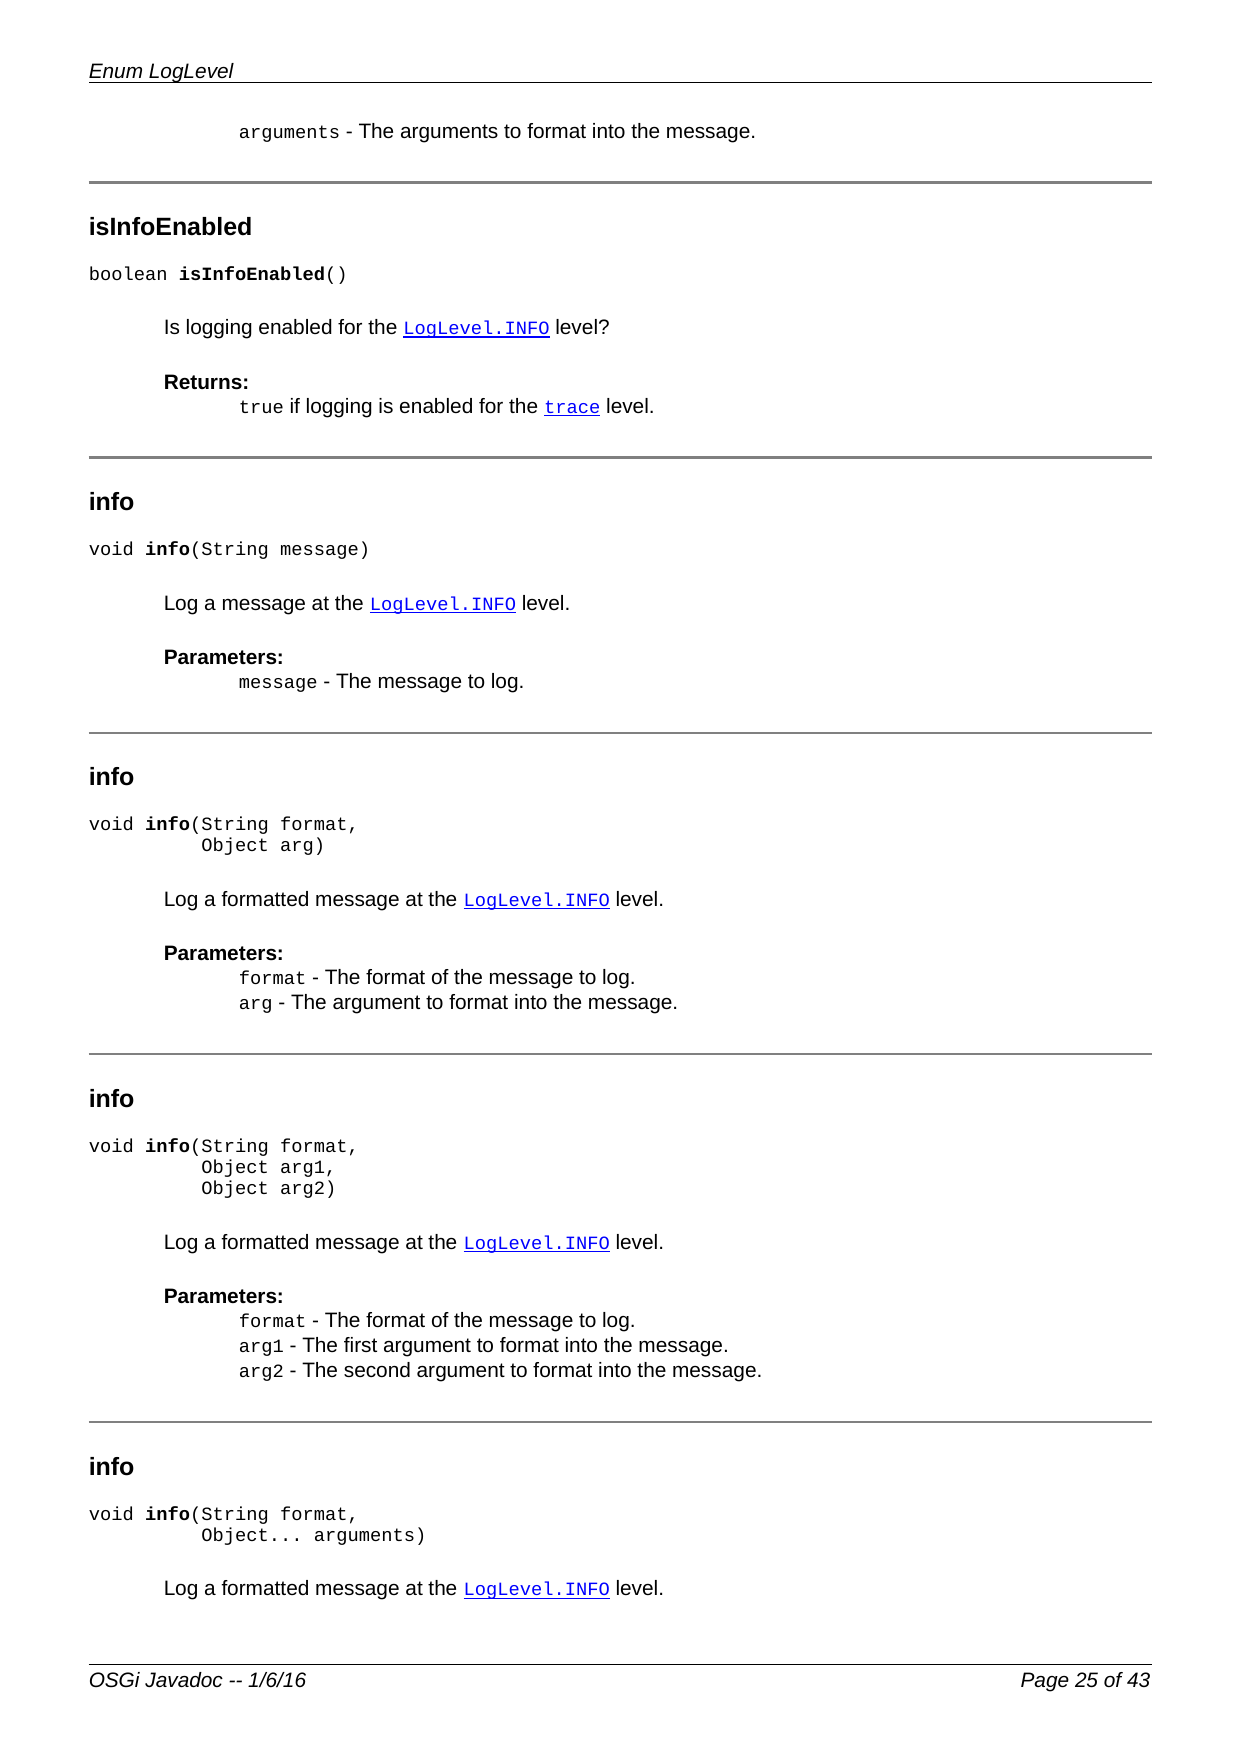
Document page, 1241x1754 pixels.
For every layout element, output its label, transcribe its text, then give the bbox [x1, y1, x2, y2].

text boolean isInfoEnabled() [88, 265, 1152, 286]
text Log a formatted message at the LogLevel.INFO level. [163, 887, 1152, 912]
text Parameters: [163, 645, 1152, 669]
text Log a formatted message at the LogLevel.INFO level. [163, 1229, 1152, 1255]
text arg - The argument to format into the message. [238, 990, 1152, 1015]
subtitle isInfoEnabled [88, 212, 1152, 241]
subtitle info [88, 1452, 1152, 1480]
text Parameters: [163, 1284, 1152, 1308]
text Returns: [163, 369, 1152, 393]
subtitle info [88, 487, 1152, 516]
text true if logging is enabled for the trace level. [238, 393, 1152, 419]
text format - The format of the message to log. [238, 965, 1152, 990]
text arg1 - The first argument to format into the message. [238, 1333, 1152, 1358]
text Is logging enabled for the LogLevel.INFO level? [163, 315, 1152, 340]
text format - The format of the message to log. [238, 1308, 1152, 1333]
text void info(String format, Object... arguments) [88, 1504, 1152, 1547]
text arguments - The arguments to format into the message. [238, 118, 1152, 144]
text arg2 - The second argument to format into the message. [238, 1358, 1152, 1383]
subtitle info [88, 1084, 1152, 1112]
subtitle info [88, 762, 1152, 791]
text Parameters: [163, 941, 1152, 965]
text Log a message at the LogLevel.INFO level. [163, 590, 1152, 616]
text void info(String format, Object arg1, Object arg2) [88, 1137, 1152, 1200]
text message - The message to log. [238, 669, 1152, 694]
text void info(String message) [88, 540, 1152, 561]
text Log a formatted message at the LogLevel.INFO level. [163, 1576, 1152, 1601]
text void info(String format, Object arg) [88, 815, 1152, 857]
